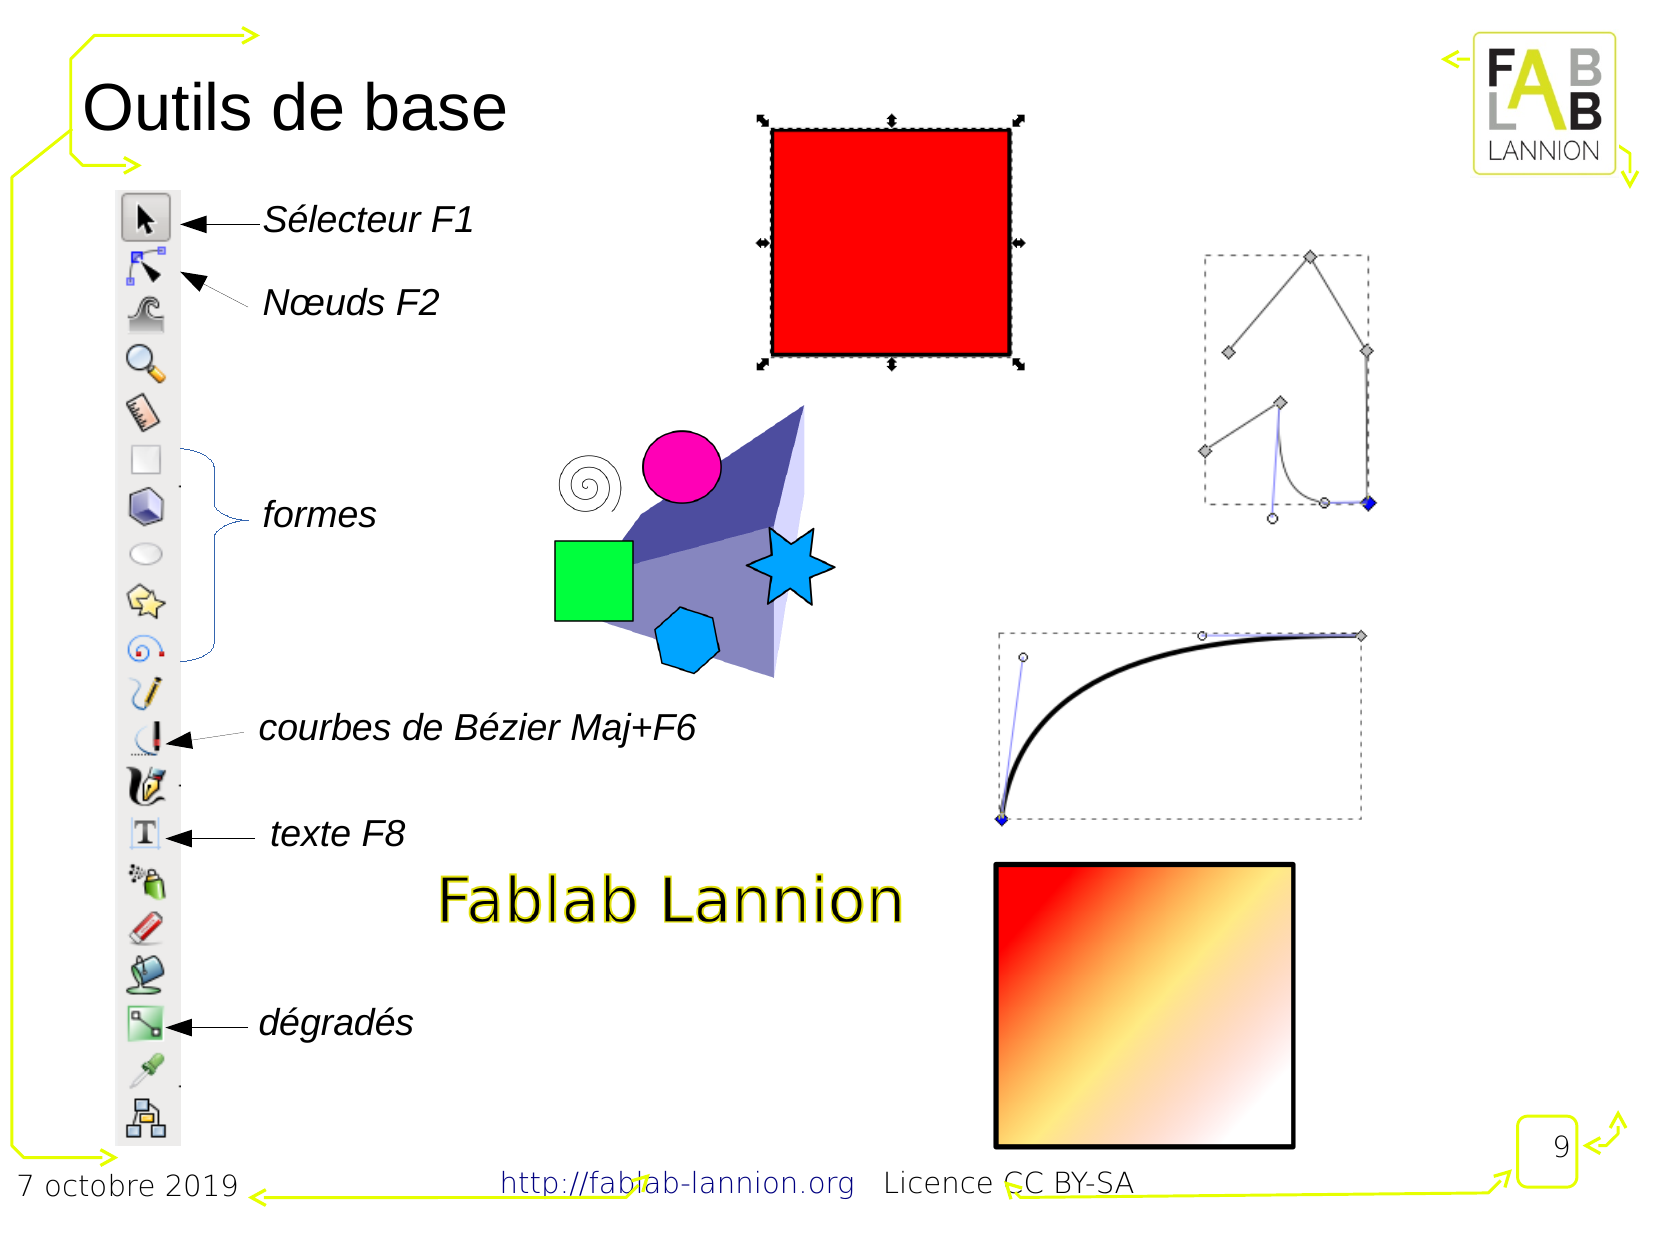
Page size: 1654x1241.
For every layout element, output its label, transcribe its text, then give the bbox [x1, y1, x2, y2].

text_box texte F8 [255, 805, 461, 905]
picture [1470, 29, 1619, 178]
picture [736, 94, 1052, 390]
text_box courbes de Bézier Maj+F6 [243, 699, 712, 756]
picture [1156, 236, 1418, 540]
text_box Sélecteur F1 [248, 191, 490, 249]
picture [968, 602, 1394, 1166]
picture [115, 190, 181, 1146]
text_box formes [248, 486, 393, 544]
text_box dégradés [243, 994, 430, 1052]
picture [434, 850, 922, 957]
picture [531, 401, 869, 686]
text_box Nœuds F2 [248, 273, 455, 331]
title Outils de base [82, 49, 1441, 166]
